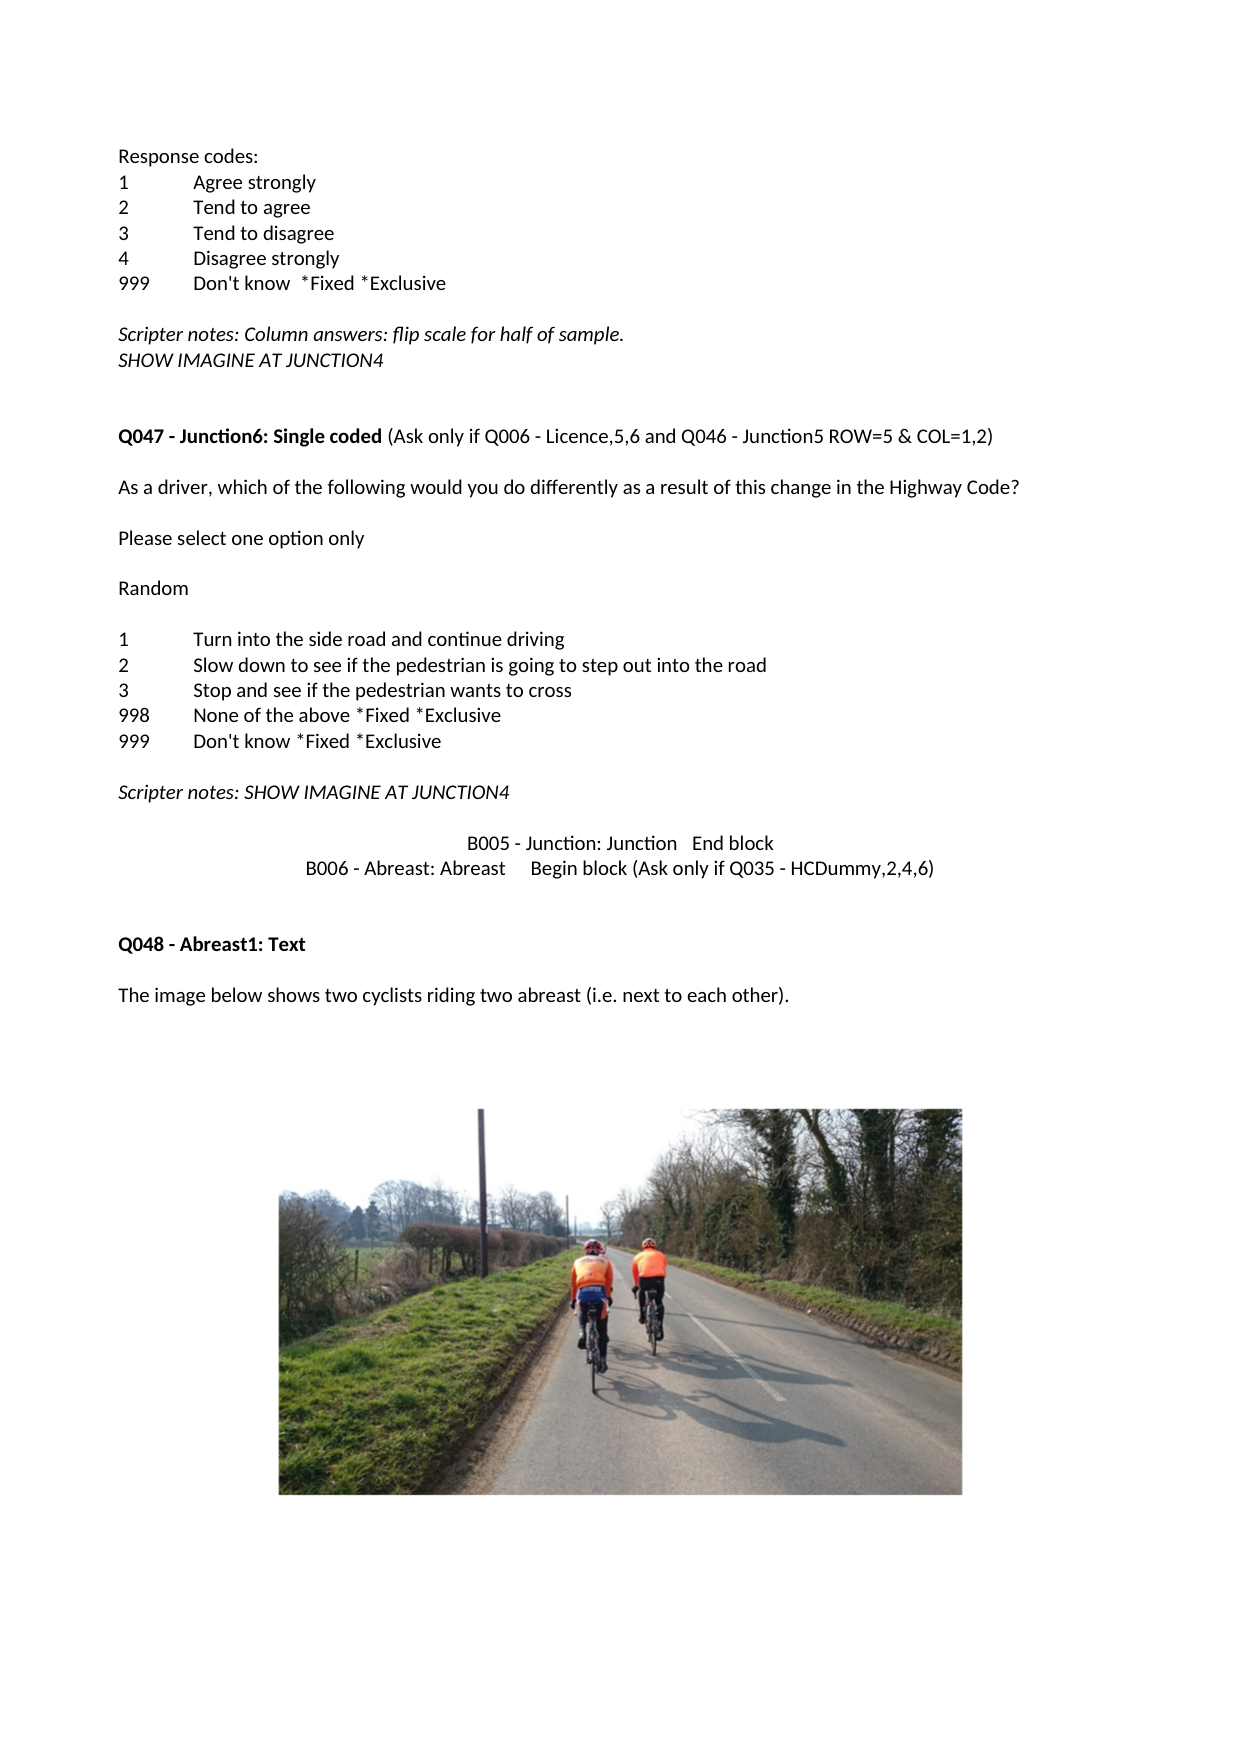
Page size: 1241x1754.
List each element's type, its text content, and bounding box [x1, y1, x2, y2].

text Scripter notes: SHOW IMAGINE AT JUNCTION4 [118, 779, 1122, 804]
text 1 Turn into the side road and continue driving [118, 626, 1122, 652]
text 999 Don't know *Fixed *Exclusive [118, 271, 1122, 296]
text Q048 - Abreast1: Text [118, 931, 1122, 957]
text The image below shows two cyclists riding two abreast (i.e. next to each other). [118, 982, 1122, 1007]
text Please select one option only [118, 525, 1122, 550]
text Response codes: [118, 143, 1122, 169]
text 4 Disagree strongly [118, 245, 1122, 271]
text 998 None of the above *Fixed *Exclusive [118, 703, 1122, 728]
text B006 - Abreast: Abreast Begin block (Ask only if Q035 - HCDummy,2,4,6) [118, 855, 1122, 881]
text 2 Tend to agree [118, 194, 1122, 220]
text 3 Stop and see if the pedestrian wants to cross [118, 677, 1122, 703]
text 1 Agree strongly [118, 169, 1122, 194]
text Q047 - Junction6: Single coded (Ask only if Q006 - Licence,5,6 and Q046 - Junction5 ROW=5 & COL=1,2) [118, 423, 1122, 448]
text 999 Don't know *Fixed *Exclusive [118, 728, 1122, 753]
text B005 - Junction: Junction End block [118, 830, 1122, 855]
text Random [118, 576, 1122, 601]
text As a driver, which of the following would you do differently as a result of this change in the Highway Code? [118, 474, 1122, 499]
text Scripter notes: Column answers: flip scale for half of sample. [118, 321, 1122, 347]
text 3 Tend to disagree [118, 220, 1122, 245]
text SHOW IMAGINE AT JUNCTION4 [118, 347, 1122, 372]
text 2 Slow down to see if the pedestrian is going to step out into the road [118, 652, 1122, 677]
